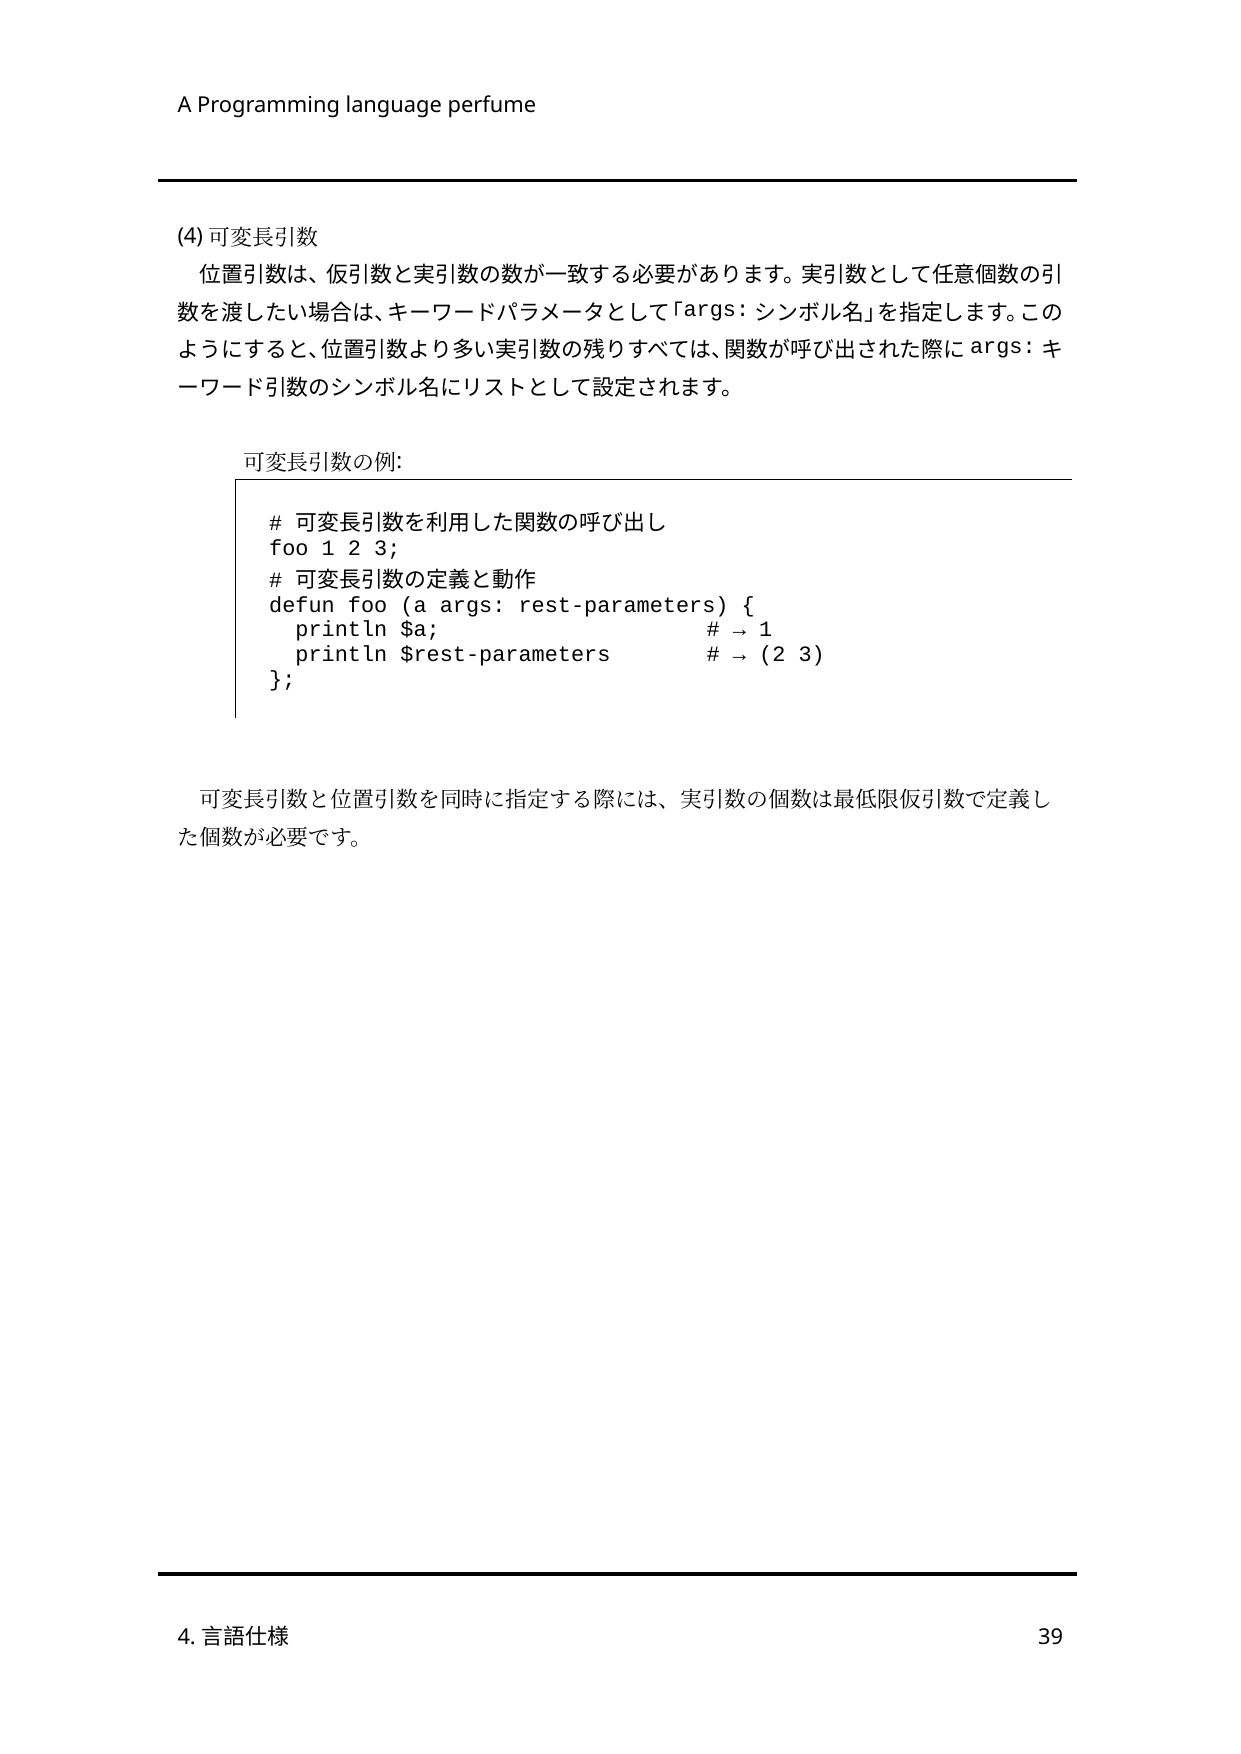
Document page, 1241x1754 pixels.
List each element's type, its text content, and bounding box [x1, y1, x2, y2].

text 可変長引数の例: [243, 442, 1063, 479]
text (4) 可変長引数 [177, 217, 1063, 254]
text 可変長引数と位置引数を同時に指定する際には、実引数の個数は最低限仮引数で定義した個数が必要です。 [177, 779, 1063, 854]
text 位置引数は、仮引数と実引数の数が一致する必要があります。実引数として任意個数の引数を渡したい場合は、キーワードパラメータとして「args: シンボル名」を指定します。このようにすると、位置引数より多い実引数の残りすべては、関数が呼び出された際にargs: キーワード引数のシンボル名にリストとして設定されます。 [177, 254, 1063, 404]
table_header # 可変長引数を利用した関数の呼び出し foo 1 2 3; # 可変長引数の定義と動作 defun foo (a args: rest-parameters) { println $a; # → 1 println $rest-parameters # → (2 3) }; [236, 480, 1072, 718]
